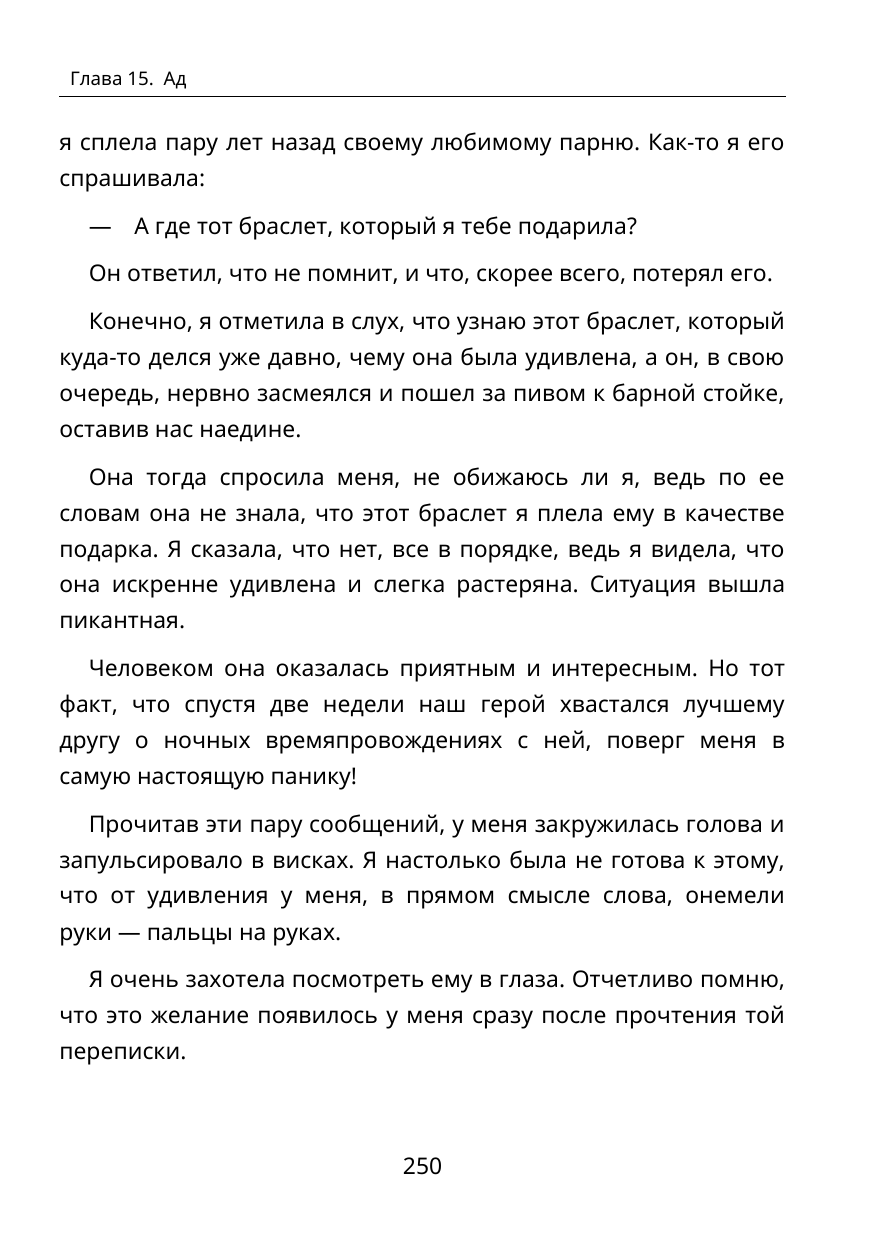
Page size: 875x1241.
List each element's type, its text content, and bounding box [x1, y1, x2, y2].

text Конечно, я отметила в слух, что узнаю этот браслет, который куда-то делся уже давно, чему она была удивлена, а он, в свою очередь, нервно засмеялся и пошел за пивом к барной стойке, оставив нас наедине. [59, 305, 786, 444]
text Прочитав эти пару сообщений, у меня закружилась голова и запульсировало в висках. Я настолько была не готова к этому, что от удивления у меня, в прямом смысле слова, онемели руки — пальцы на руках. [59, 808, 786, 947]
list А где тот браслет, который я тебе подарила? [59, 210, 786, 241]
text Человеком она оказалась приятным и интересным. Но тот факт, что спустя две недели наш герой хвастался лучшему другу о ночных времяпровождениях с ней, поверг меня в самую настоящую панику! [59, 652, 786, 791]
text Он ответил, что не помнит, и что, скорее всего, потерял его. [59, 257, 786, 289]
text Она тогда спросила меня, не обижаюсь ли я, ведь по ее словам она не знала, что этот браслет я плела ему в качестве подарка. Я сказала, что нет, все в порядке, ведь я видела, что она искренне удивлена и слегка растеряна. Ситуация вышла пикантная. [59, 461, 786, 636]
text Я очень захотела посмотреть ему в глаза. Отчетливо помню, что это желание появилось у меня сразу после прочтения той переписки. [59, 963, 786, 1066]
text я сплела пару лет назад своему любимому парню. Как-то я его спрашивала: [59, 126, 786, 193]
